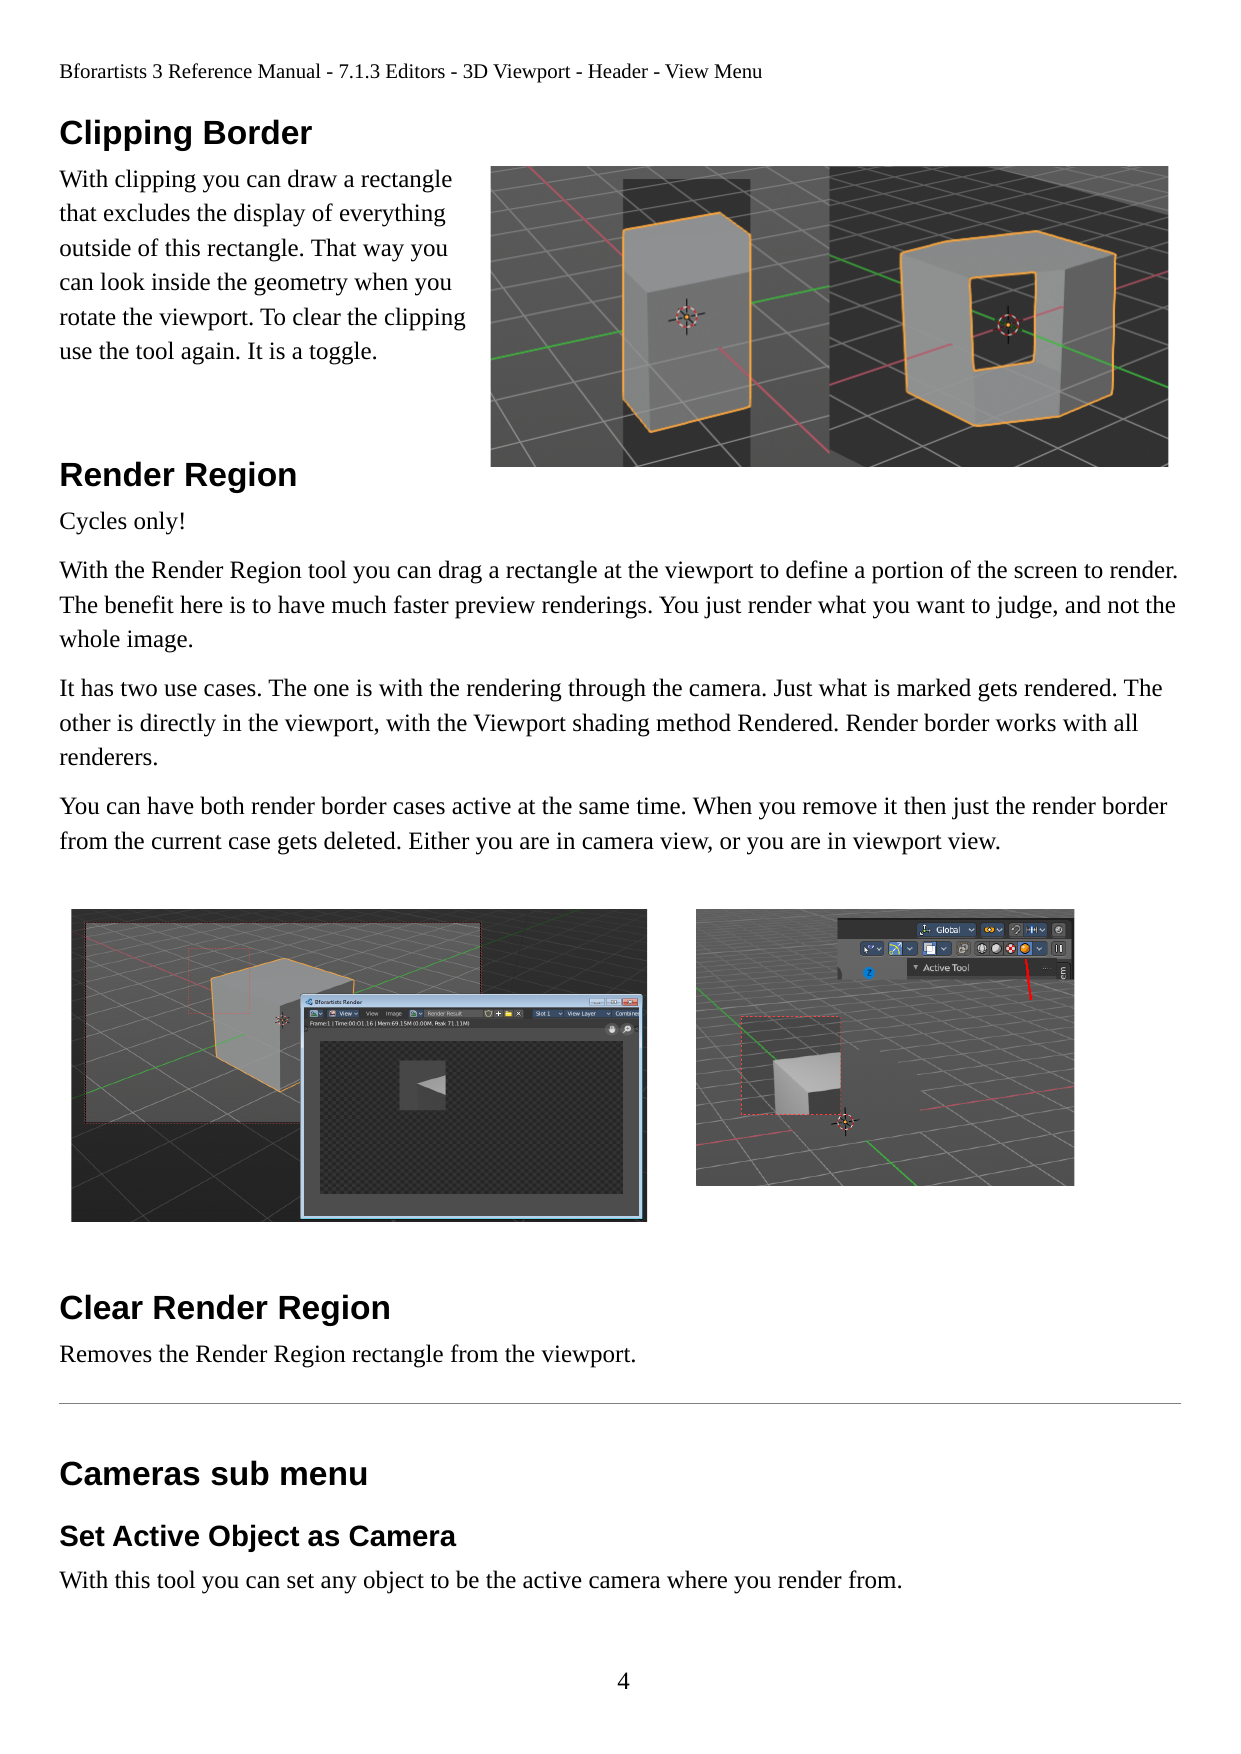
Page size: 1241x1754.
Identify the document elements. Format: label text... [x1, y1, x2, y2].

picture [696, 909, 1075, 1186]
text With clipping you can draw a rectangle that excludes the display of everything outside of this rectangle. That way you can look inside the geometry when you rotate the viewport. To clear the clipping use the tool again. It is a toggle. [59, 164, 1181, 365]
subtitle Set Active Object as Camera [59, 1519, 1181, 1553]
text With this tool you can set any object to be the active camera where you render from. [59, 1565, 1181, 1594]
subtitle Clear Render Region [59, 1288, 1181, 1327]
subtitle Cameras sub menu [59, 1453, 1181, 1492]
text Cycles only! [59, 506, 1181, 535]
picture [490, 166, 1169, 467]
subtitle Render Region [59, 455, 1181, 494]
text Removes the Render Region rectangle from the viewport. [59, 1339, 1181, 1368]
picture [71, 909, 648, 1222]
text With the Render Region tool you can drag a rectangle at the viewport to define a portion of the screen to render. The benefit here is to have much faster preview renderings. You just render what you want to judge, and not the whole image. [59, 555, 1181, 653]
text You can have both render border cases active at the same time. When you remove it then just the render border from the current case gets deleted. Either you are in camera view, or you are in viewport view. [59, 791, 1181, 854]
text It has two use cases. The one is with the rendering through the camera. Just what is marked gets rendered. The other is directly in the viewport, with the Viewport shading method Rendered. Render border works with all renderers. [59, 673, 1181, 771]
subtitle Clipping Border [59, 113, 1181, 151]
